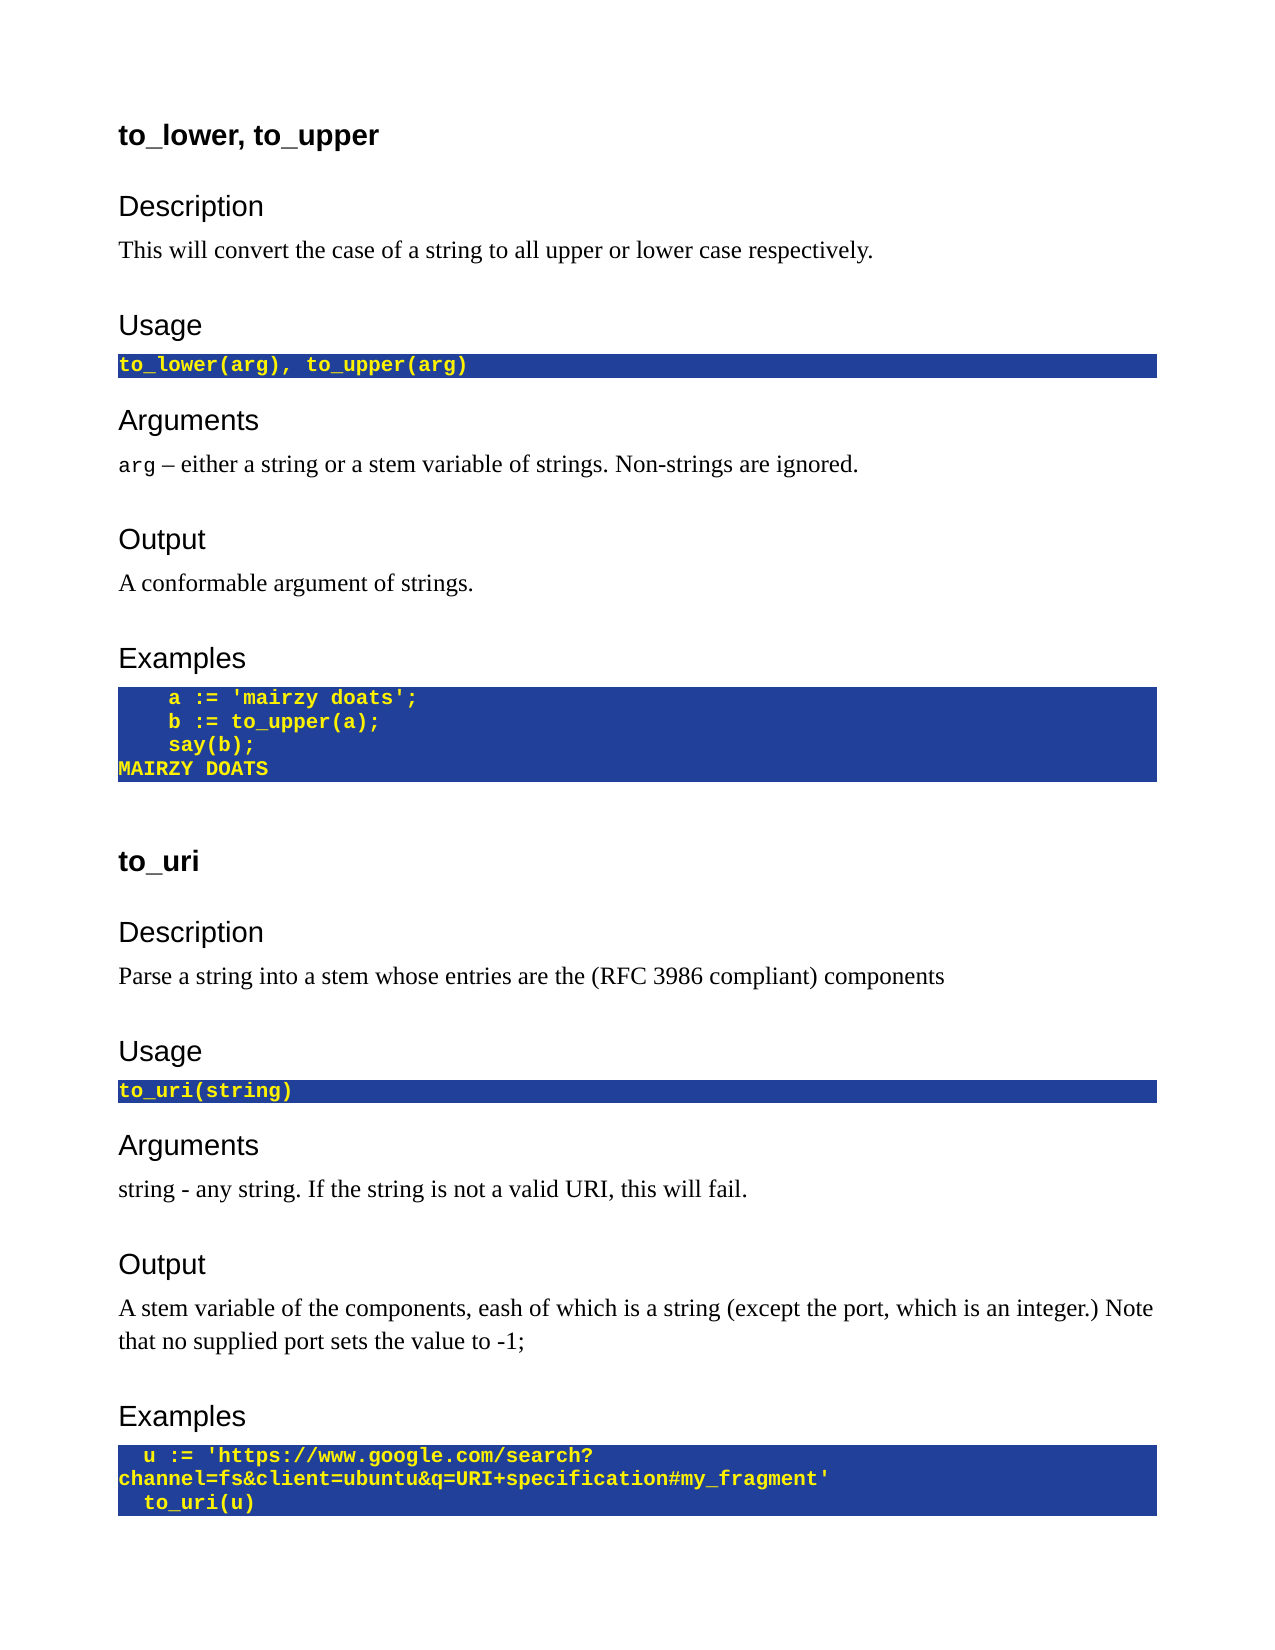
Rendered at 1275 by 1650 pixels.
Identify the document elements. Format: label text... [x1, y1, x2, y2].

subtitle Examples [118, 1399, 1157, 1432]
subtitle to_uri [118, 844, 1157, 877]
text A conformable argument of strings. [118, 568, 1157, 597]
text to_uri(string) [118, 1080, 1157, 1103]
text string - any string. If the string is not a valid URI, this will fail. [118, 1174, 1157, 1203]
text A stem variable of the components, eash of which is a string (except the port, which is an integer.) Note that no supplied port sets the value to -1; [118, 1293, 1157, 1355]
subtitle Description [118, 189, 1157, 223]
text a := 'mairzy doats'; [118, 687, 1157, 711]
text arg – either a string or a stem variable of strings. Non-strings are ignored. [118, 449, 1157, 478]
subtitle Usage [118, 1034, 1157, 1067]
text b := to_upper(a); [118, 711, 1157, 734]
subtitle Examples [118, 641, 1157, 674]
subtitle Usage [118, 308, 1157, 342]
subtitle Output [118, 1247, 1157, 1281]
subtitle Arguments [118, 1128, 1157, 1162]
subtitle to_lower, to_upper [118, 118, 1157, 152]
subtitle Output [118, 522, 1157, 556]
text say(b); [118, 734, 1157, 758]
text Parse a string into a stem whose entries are the (RFC 3986 compliant) components [118, 961, 1157, 990]
text to_lower(arg), to_upper(arg) [118, 354, 1157, 378]
text u := 'https://www.google.com/search?channel=fs&client=ubuntu&q=URI+specification#my_fragment' [118, 1445, 1157, 1492]
text to_uri(u) [118, 1492, 1157, 1516]
text MAIRZY DOATS [118, 758, 1157, 782]
subtitle Description [118, 915, 1157, 948]
subtitle Arguments [118, 403, 1157, 436]
text This will convert the case of a string to all upper or lower case respectively. [118, 235, 1157, 264]
